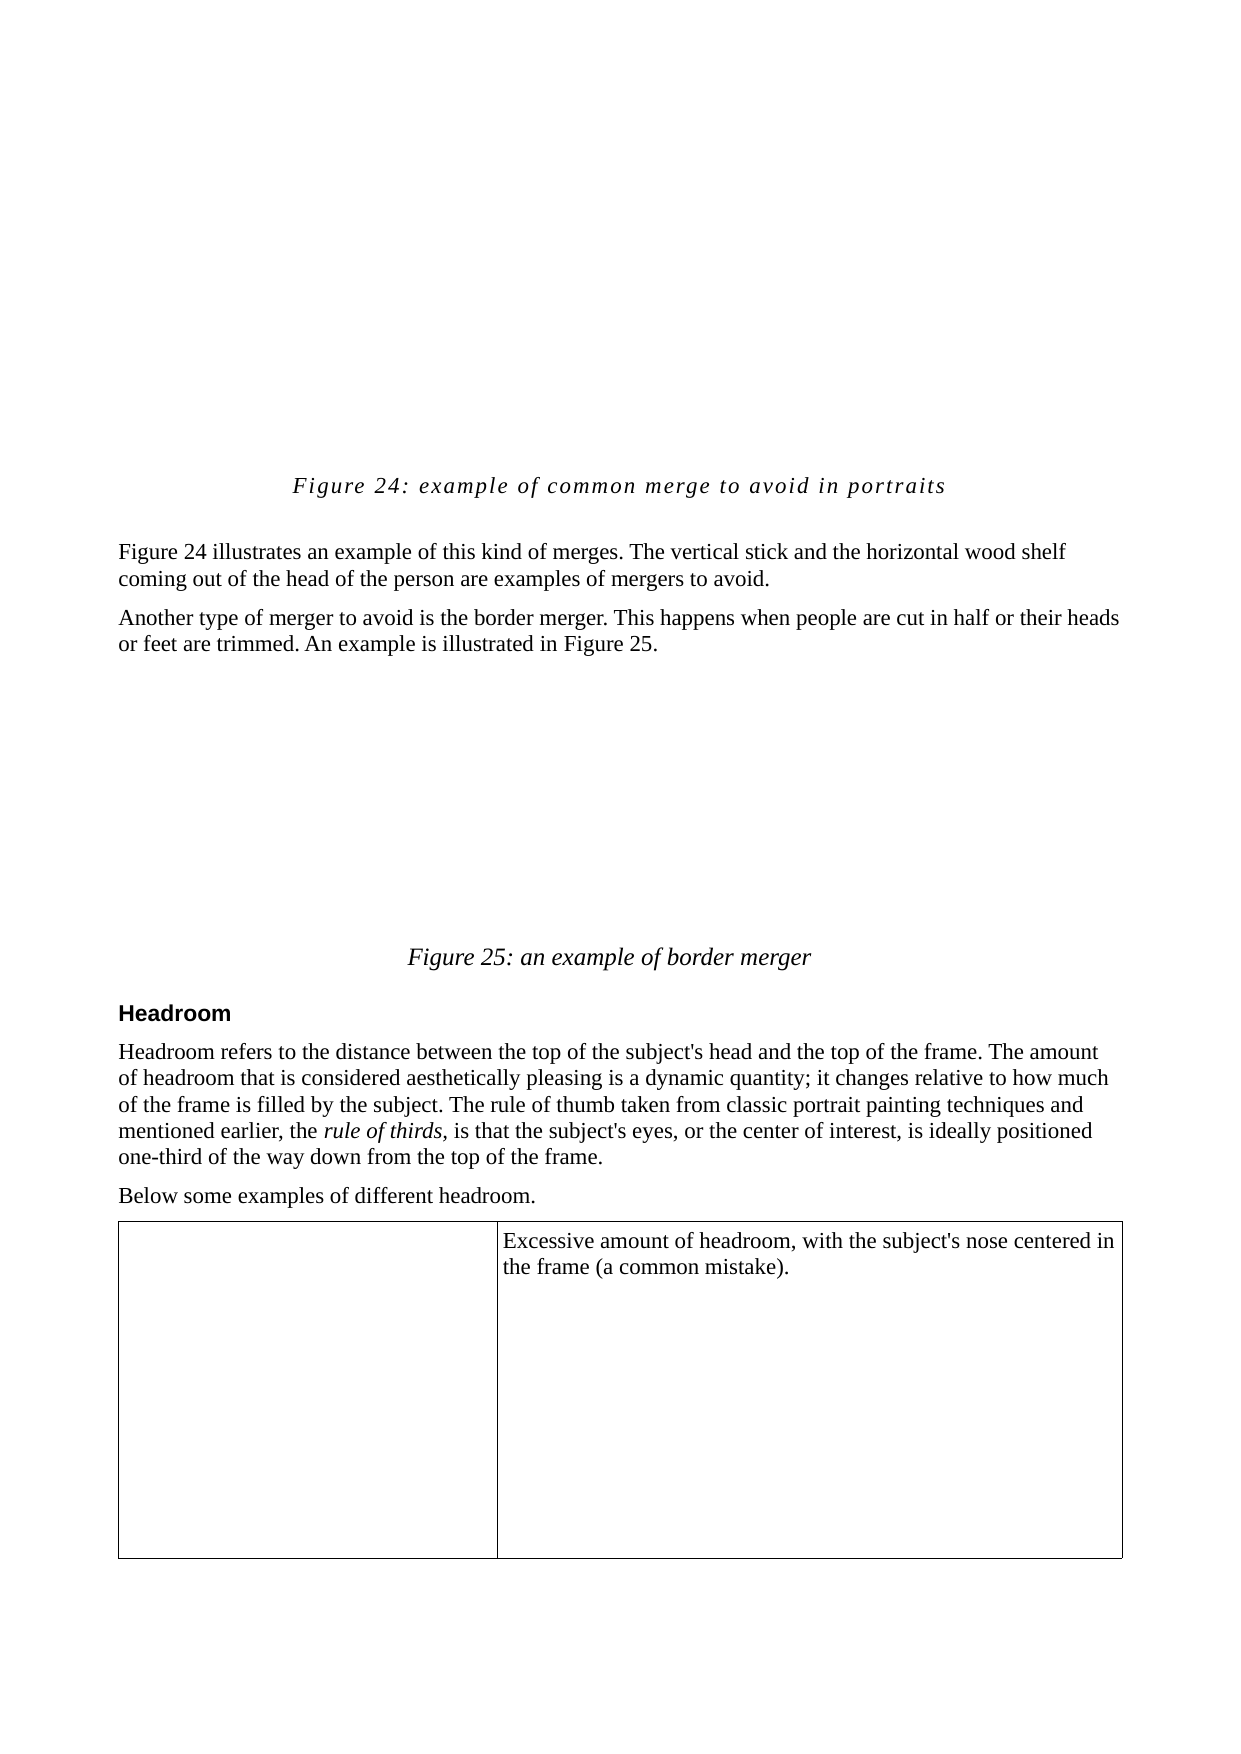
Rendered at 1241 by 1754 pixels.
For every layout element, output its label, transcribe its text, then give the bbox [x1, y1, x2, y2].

text Figure 24: example of common merge to avoid in portraits [284, 130, 957, 499]
table_header Excessive amount of headroom, with the subject's nose centered in the frame (a common mistake). [498, 1222, 1122, 1558]
text Below some examples of different headroom. [118, 1182, 1122, 1208]
text Figure 25: an example of border merger [407, 675, 833, 970]
text Headroom refers to the distance between the top of the subject's head and the top of the frame. The amount of headroom that is considered aesthetically pleasing is a dynamic quantity; it changes relative to how much of the frame is filled by the subject. The rule of thumb taken from classic portrait painting techniques and mentioned earlier, the rule of thirds, is that the subject's eyes, or the center of interest, is ideally positioned one-third of the way down from the top of the frame. [118, 1038, 1122, 1170]
subtitle [407, 662, 833, 675]
text Figure 24 illustrates an example of this kind of merges. The vertical stick and the horizontal wood shelf coming out of the head of the person are examples of mergers to avoid. [118, 538, 1122, 591]
subtitle Headroom [118, 692, 1122, 1026]
table_header [119, 1222, 497, 1558]
text Another type of merger to avoid is the border merger. This happens when people are cut in half or their heads or feet are trimmed. An example is illustrated in Figure 25. [118, 603, 1122, 656]
